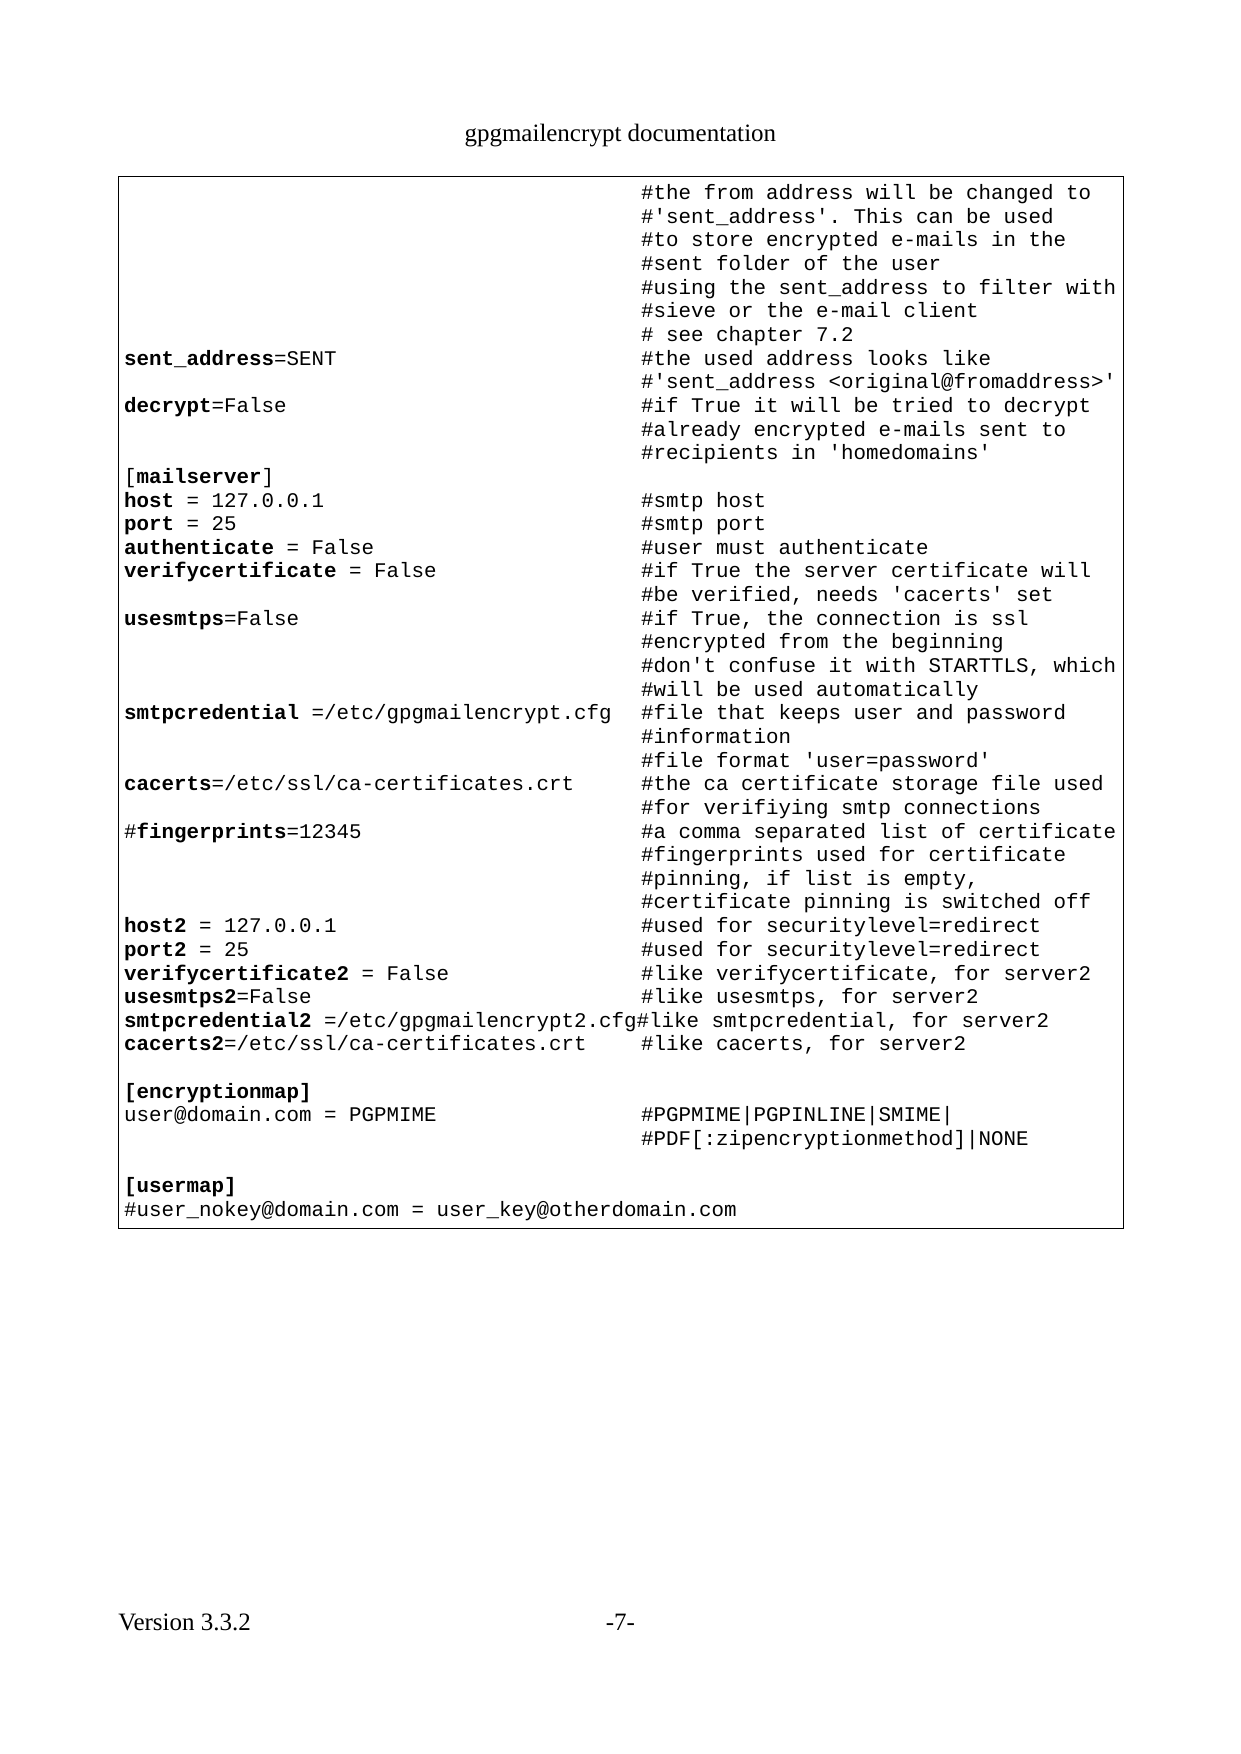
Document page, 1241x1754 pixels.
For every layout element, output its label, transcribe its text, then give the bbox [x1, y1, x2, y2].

table_header #the from address will be changed to #'sent_address'. This can be used #to store encrypted e-mails in the #sent folder of the user #using the sent_address to filter with #sieve or the e-mail client # see chapter 7.2 sent_address=SENT #the used address looks like #'sent_address <original@fromaddress>' decrypt=False #if True it will be tried to decrypt #already encrypted e-mails sent to #recipients in 'homedomains' [mailserver] host = 127.0.0.1 #smtp host port = 25 #smtp port authenticate = False #user must authenticate verifycertificate = False #if True the server certificate will #be verified, needs 'cacerts' set usesmtps=False #if True, the connection is ssl #encrypted from the beginning #don't confuse it with STARTTLS, which #will be used automatically smtpcredential =/etc/gpgmailencrypt.cfg #file that keeps user and password #information #file format 'user=password' cacerts=/etc/ssl/ca-certificates.crt #the ca certificate storage file used #for verifiying smtp connections #fingerprints=12345 #a comma separated list of certificate #fingerprints used for certificate #pinning, if list is empty, #certificate pinning is switched off host2 = 127.0.0.1 #used for securitylevel=redirect port2 = 25 #used for securitylevel=redirect verifycertificate2 = False #like verifycertificate, for server2 usesmtps2=False #like usesmtps, for server2 smtpcredential2 =/etc/gpgmailencrypt2.cfg#like smtpcredential, for server2 cacerts2=/etc/ssl/ca-certificates.crt #like cacerts, for server2 [encryptionmap] user@domain.com = PGPMIME #PGPMIME|PGPINLINE|SMIME| #PDF[:zipencryptionmethod]|NONE [usermap] #user_nokey@domain.com = user_key@otherdomain.com [119, 177, 1123, 1228]
